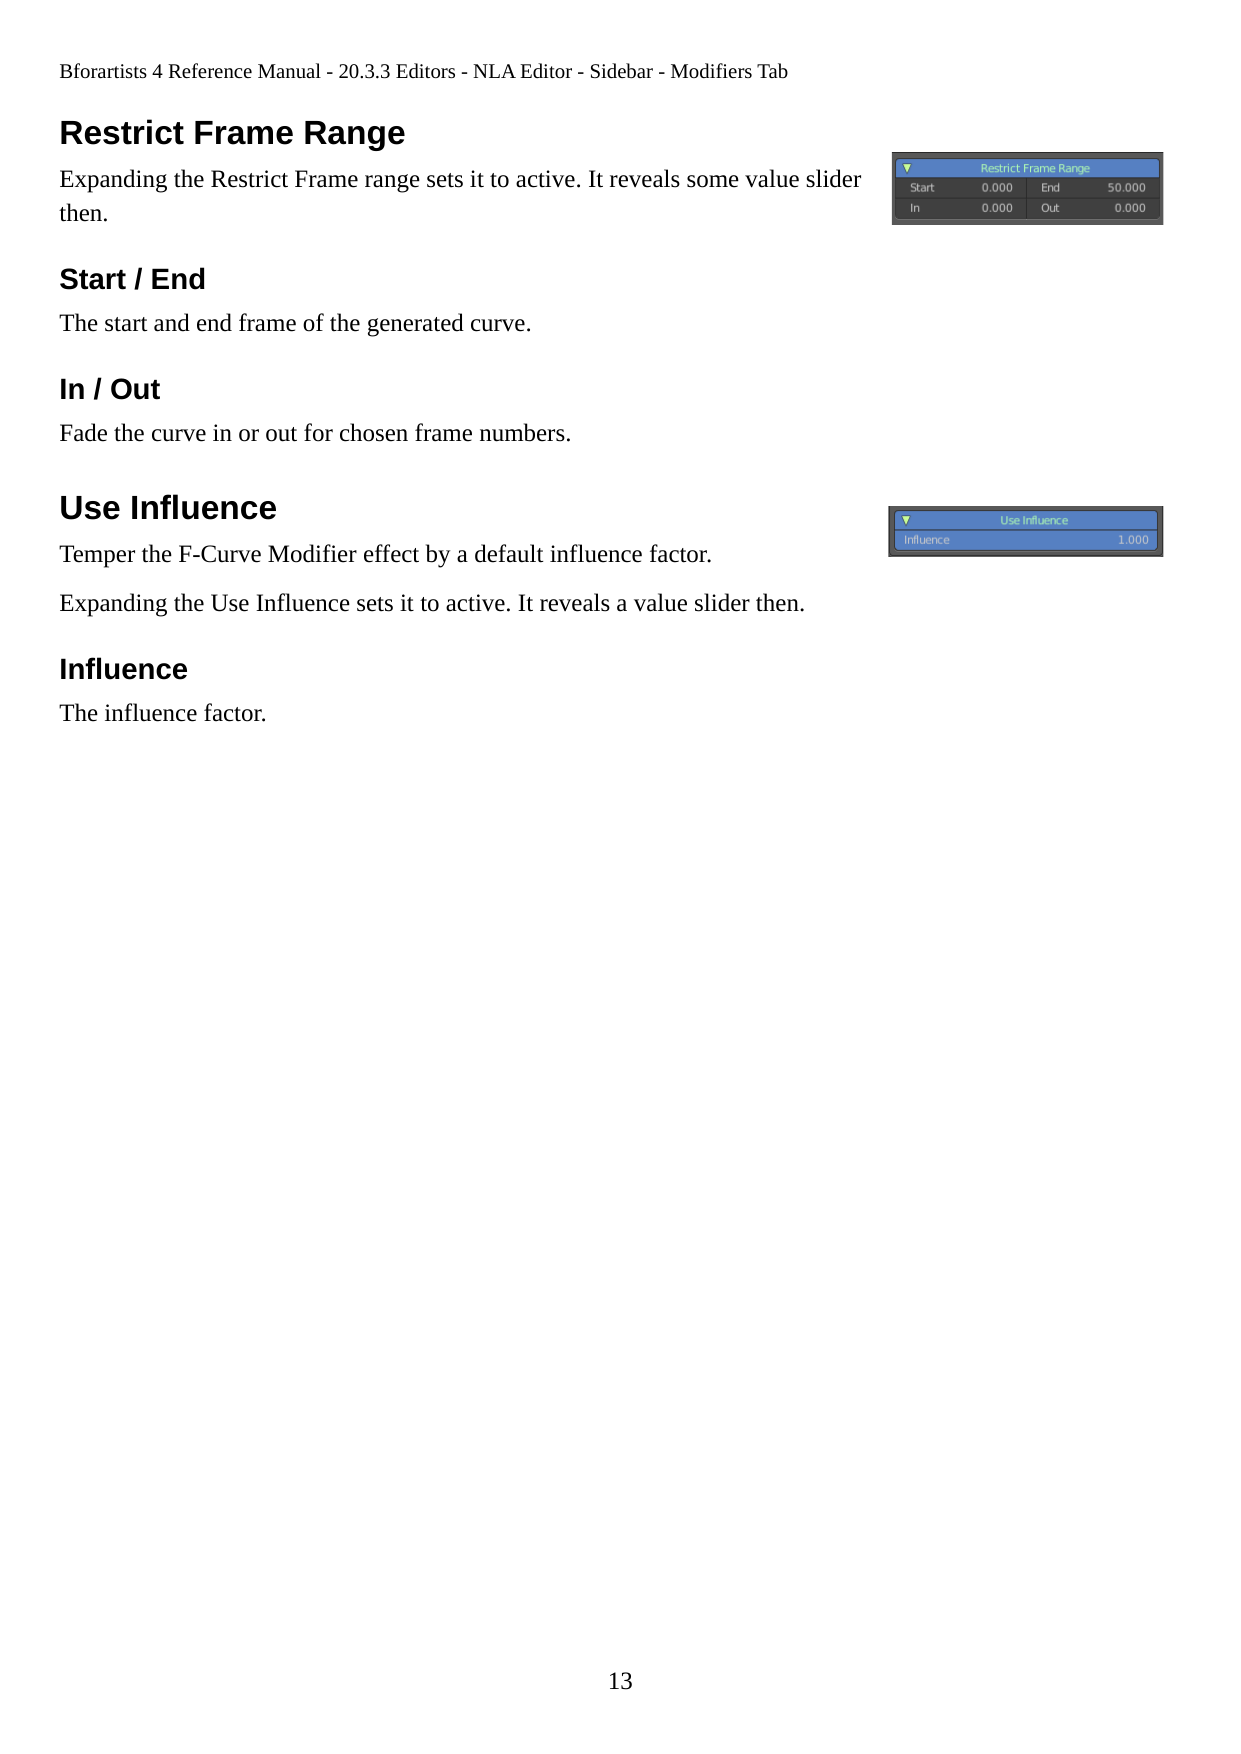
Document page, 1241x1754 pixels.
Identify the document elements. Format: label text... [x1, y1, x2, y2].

text Fade the curve in or out for chosen frame numbers. [59, 418, 1181, 447]
text The influence factor. [59, 698, 1181, 727]
text Temper the F-Curve Modifier effect by a default influence factor. [59, 539, 1181, 568]
text Expanding the Restrict Frame range sets it to active. It reveals some value slider then. [59, 164, 1181, 227]
subtitle In / Out [59, 372, 1181, 406]
subtitle Influence [59, 652, 1181, 686]
subtitle Start / End [59, 262, 1181, 296]
text Expanding the Use Influence sets it to active. It reveals a value slider then. [59, 588, 1181, 617]
subtitle Restrict Frame Range [59, 113, 1181, 151]
text The start and end frame of the generated curve. [59, 308, 1181, 337]
subtitle Use Influence [59, 488, 1181, 527]
picture [891, 152, 1164, 225]
picture [888, 506, 1164, 557]
